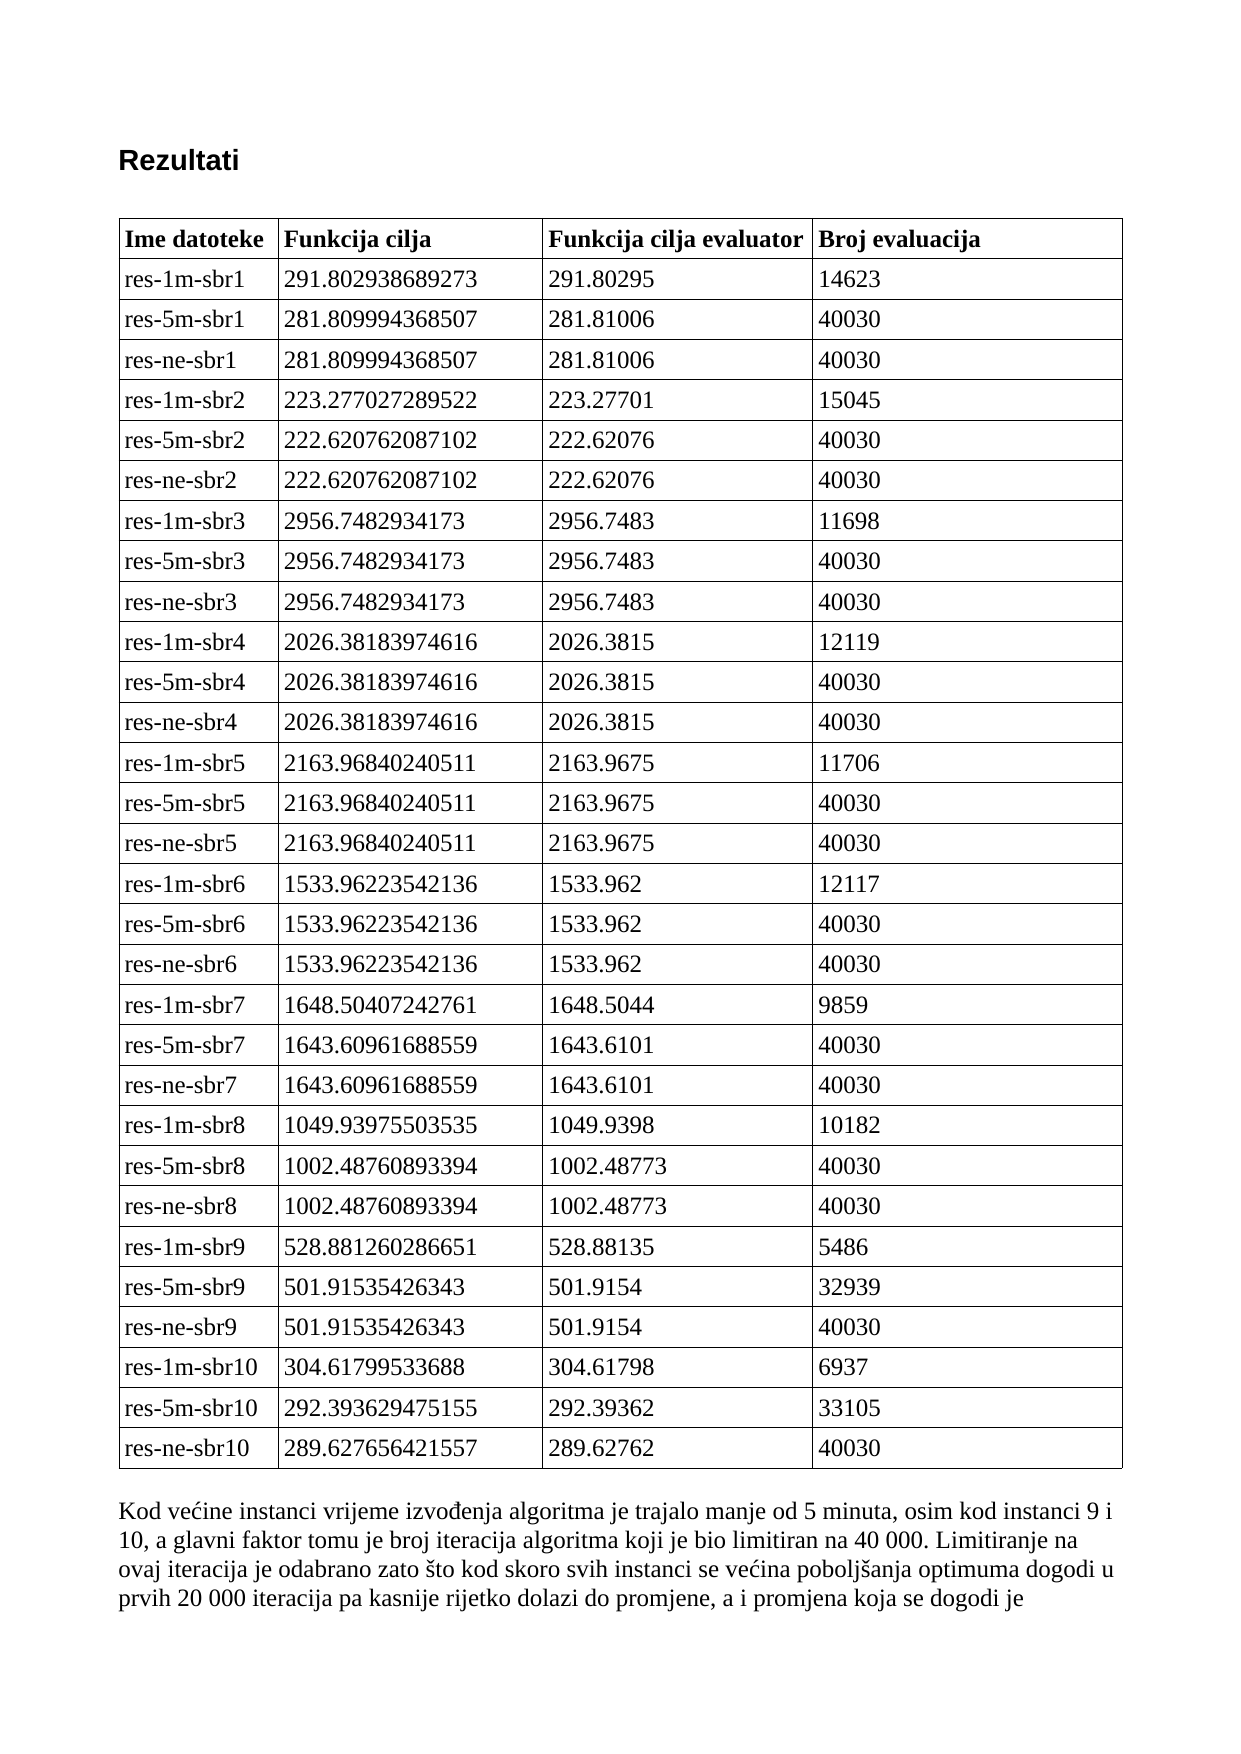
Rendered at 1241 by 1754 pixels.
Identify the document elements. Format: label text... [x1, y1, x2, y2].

table_header Broj evaluacija [813, 219, 1122, 258]
table_cell 2956.7482934173 [279, 582, 542, 621]
table_cell 1643.60961688559 [279, 1066, 542, 1105]
table_cell 40030 [813, 340, 1122, 379]
table_cell 14623 [813, 259, 1122, 298]
table_cell 291.802938689273 [279, 259, 542, 298]
table_cell 1533.96223542136 [279, 904, 542, 943]
table_cell 281.81006 [543, 340, 812, 379]
table_cell 1533.96223542136 [279, 945, 542, 984]
table_cell 2163.9675 [543, 743, 812, 782]
table_cell 1643.6101 [543, 1025, 812, 1064]
table_cell res-5m-sbr7 [120, 1025, 278, 1064]
table_cell 6937 [813, 1348, 1122, 1387]
table_cell 5486 [813, 1227, 1122, 1266]
table_cell 281.809994368507 [279, 340, 542, 379]
table_cell 501.91535426343 [279, 1307, 542, 1347]
table_cell 1648.5044 [543, 985, 812, 1024]
table_cell 1533.962 [543, 904, 812, 943]
table_cell 11698 [813, 501, 1122, 540]
table_cell 281.81006 [543, 300, 812, 339]
table_cell 291.80295 [543, 259, 812, 298]
table_cell 2956.7483 [543, 541, 812, 581]
table_cell 12117 [813, 864, 1122, 903]
table_cell 40030 [813, 461, 1122, 500]
table_cell 1049.93975503535 [279, 1106, 542, 1145]
table_cell res-1m-sbr7 [120, 985, 278, 1024]
table_header Funkcija cilja [279, 219, 542, 258]
table_cell 40030 [813, 541, 1122, 581]
table_cell 40030 [813, 300, 1122, 339]
table_cell 11706 [813, 743, 1122, 782]
table_cell res-ne-sbr9 [120, 1307, 278, 1347]
table_cell 1643.6101 [543, 1066, 812, 1105]
text Kod većine instanci vrijeme izvođenja algoritma je trajalo manje od 5 minuta, osim kod instanci 9 i 10, a glavni faktor tomu je broj iteracija algoritma koji je bio limitiran na 40 000. Limitiranje na ovaj iteracija je odabrano zato što kod skoro svih instanci se većina poboljšanja optimuma dogodi u prvih 20 000 iteracija pa kasnije rijetko dolazi do promjene, a i promjena koja se dogodi je [118, 1496, 1122, 1611]
table_cell 33105 [813, 1388, 1122, 1427]
table_cell 2026.3815 [543, 703, 812, 742]
table_cell 1002.48760893394 [279, 1186, 542, 1226]
table_header Funkcija cilja evaluator [543, 219, 812, 258]
table_cell 1002.48773 [543, 1146, 812, 1185]
table_cell 1643.60961688559 [279, 1025, 542, 1064]
table_cell res-5m-sbr9 [120, 1267, 278, 1306]
table_cell res-5m-sbr10 [120, 1388, 278, 1427]
table_cell res-ne-sbr6 [120, 945, 278, 984]
table_cell 1533.96223542136 [279, 864, 542, 903]
table_cell 2956.7483 [543, 501, 812, 540]
table_cell 40030 [813, 824, 1122, 863]
table_cell res-ne-sbr3 [120, 582, 278, 621]
table_cell res-5m-sbr2 [120, 421, 278, 460]
table_cell res-1m-sbr10 [120, 1348, 278, 1387]
table_cell 2163.9675 [543, 824, 812, 863]
table_cell 2956.7482934173 [279, 541, 542, 581]
table_cell res-ne-sbr2 [120, 461, 278, 500]
table_cell 281.809994368507 [279, 300, 542, 339]
table_cell 528.881260286651 [279, 1227, 542, 1266]
table_cell 289.62762 [543, 1428, 812, 1468]
table_cell res-ne-sbr4 [120, 703, 278, 742]
table_cell 222.620762087102 [279, 421, 542, 460]
table_cell res-1m-sbr2 [120, 380, 278, 419]
table_cell res-ne-sbr7 [120, 1066, 278, 1105]
table_cell 40030 [813, 421, 1122, 460]
table_cell 9859 [813, 985, 1122, 1024]
table_cell 40030 [813, 1307, 1122, 1347]
table_cell res-1m-sbr1 [120, 259, 278, 298]
table_cell res-5m-sbr6 [120, 904, 278, 943]
table_cell 32939 [813, 1267, 1122, 1306]
table_cell 2163.9675 [543, 783, 812, 823]
table_cell 1002.48773 [543, 1186, 812, 1226]
table_cell 292.393629475155 [279, 1388, 542, 1427]
table_cell res-1m-sbr8 [120, 1106, 278, 1145]
table_cell 40030 [813, 1066, 1122, 1105]
subtitle Rezultati [118, 143, 1122, 177]
table_cell 2956.7482934173 [279, 501, 542, 540]
table_cell 222.62076 [543, 421, 812, 460]
table_cell 1049.9398 [543, 1106, 812, 1145]
table_cell 501.9154 [543, 1267, 812, 1306]
table_cell 223.277027289522 [279, 380, 542, 419]
table_cell 2026.3815 [543, 622, 812, 661]
table_cell 292.39362 [543, 1388, 812, 1427]
table_cell res-1m-sbr9 [120, 1227, 278, 1266]
table_cell res-1m-sbr5 [120, 743, 278, 782]
table_cell 501.9154 [543, 1307, 812, 1347]
table_cell 222.620762087102 [279, 461, 542, 500]
table_cell 40030 [813, 1186, 1122, 1226]
table_cell 2956.7483 [543, 582, 812, 621]
table_cell res-1m-sbr3 [120, 501, 278, 540]
table_cell 289.627656421557 [279, 1428, 542, 1468]
table_cell res-5m-sbr5 [120, 783, 278, 823]
table_cell 2026.38183974616 [279, 622, 542, 661]
table_header Ime datoteke [120, 219, 278, 258]
table_cell res-1m-sbr4 [120, 622, 278, 661]
table_cell 2163.96840240511 [279, 743, 542, 782]
table_cell res-ne-sbr8 [120, 1186, 278, 1226]
table_cell 40030 [813, 945, 1122, 984]
table_cell res-ne-sbr10 [120, 1428, 278, 1468]
table_cell 12119 [813, 622, 1122, 661]
table_cell res-ne-sbr5 [120, 824, 278, 863]
table_cell 10182 [813, 1106, 1122, 1145]
table_cell 40030 [813, 1428, 1122, 1468]
table_cell res-1m-sbr6 [120, 864, 278, 903]
table_cell 501.91535426343 [279, 1267, 542, 1306]
table_cell 40030 [813, 1146, 1122, 1185]
table_cell 1648.50407242761 [279, 985, 542, 1024]
table_cell 40030 [813, 582, 1122, 621]
table_cell res-5m-sbr4 [120, 662, 278, 702]
table_cell 40030 [813, 662, 1122, 702]
table_cell 1533.962 [543, 945, 812, 984]
table_cell 40030 [813, 703, 1122, 742]
table_cell 2026.38183974616 [279, 662, 542, 702]
table_cell 1533.962 [543, 864, 812, 903]
table_cell res-5m-sbr8 [120, 1146, 278, 1185]
table_cell 2026.38183974616 [279, 703, 542, 742]
table_cell 40030 [813, 904, 1122, 943]
table_cell res-ne-sbr1 [120, 340, 278, 379]
table_cell 40030 [813, 1025, 1122, 1064]
table_cell res-5m-sbr3 [120, 541, 278, 581]
table_cell 40030 [813, 783, 1122, 823]
table_cell 2163.96840240511 [279, 783, 542, 823]
table_cell res-5m-sbr1 [120, 300, 278, 339]
table_cell 304.61798 [543, 1348, 812, 1387]
table_cell 304.61799533688 [279, 1348, 542, 1387]
table_cell 2163.96840240511 [279, 824, 542, 863]
table_cell 1002.48760893394 [279, 1146, 542, 1185]
table_cell 528.88135 [543, 1227, 812, 1266]
table_cell 223.27701 [543, 380, 812, 419]
table_cell 222.62076 [543, 461, 812, 500]
table_cell 2026.3815 [543, 662, 812, 702]
table_cell 15045 [813, 380, 1122, 419]
